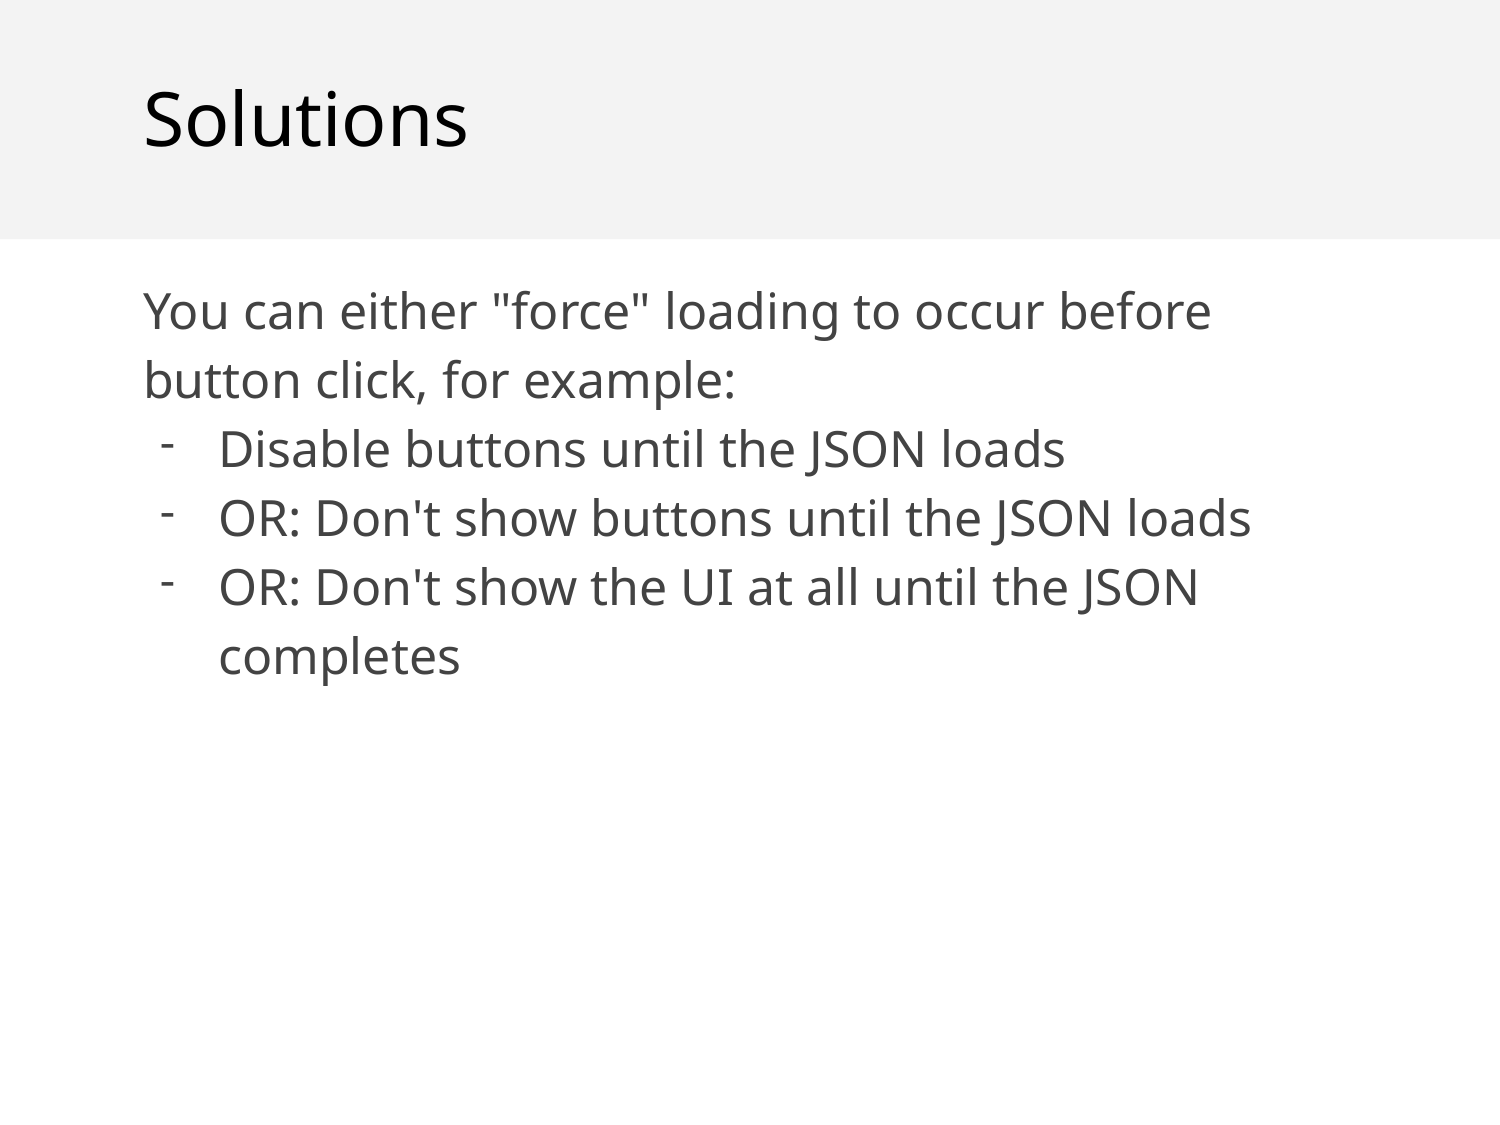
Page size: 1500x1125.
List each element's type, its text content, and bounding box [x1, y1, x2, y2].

title Solutions [128, 56, 1372, 183]
list You can either "force" loading to occur before button click, for example: Disable buttons until the JSON loads OR: Don't show buttons until the JSON loads OR: Don't show the UI at all until the JSON completes [128, 255, 1372, 666]
